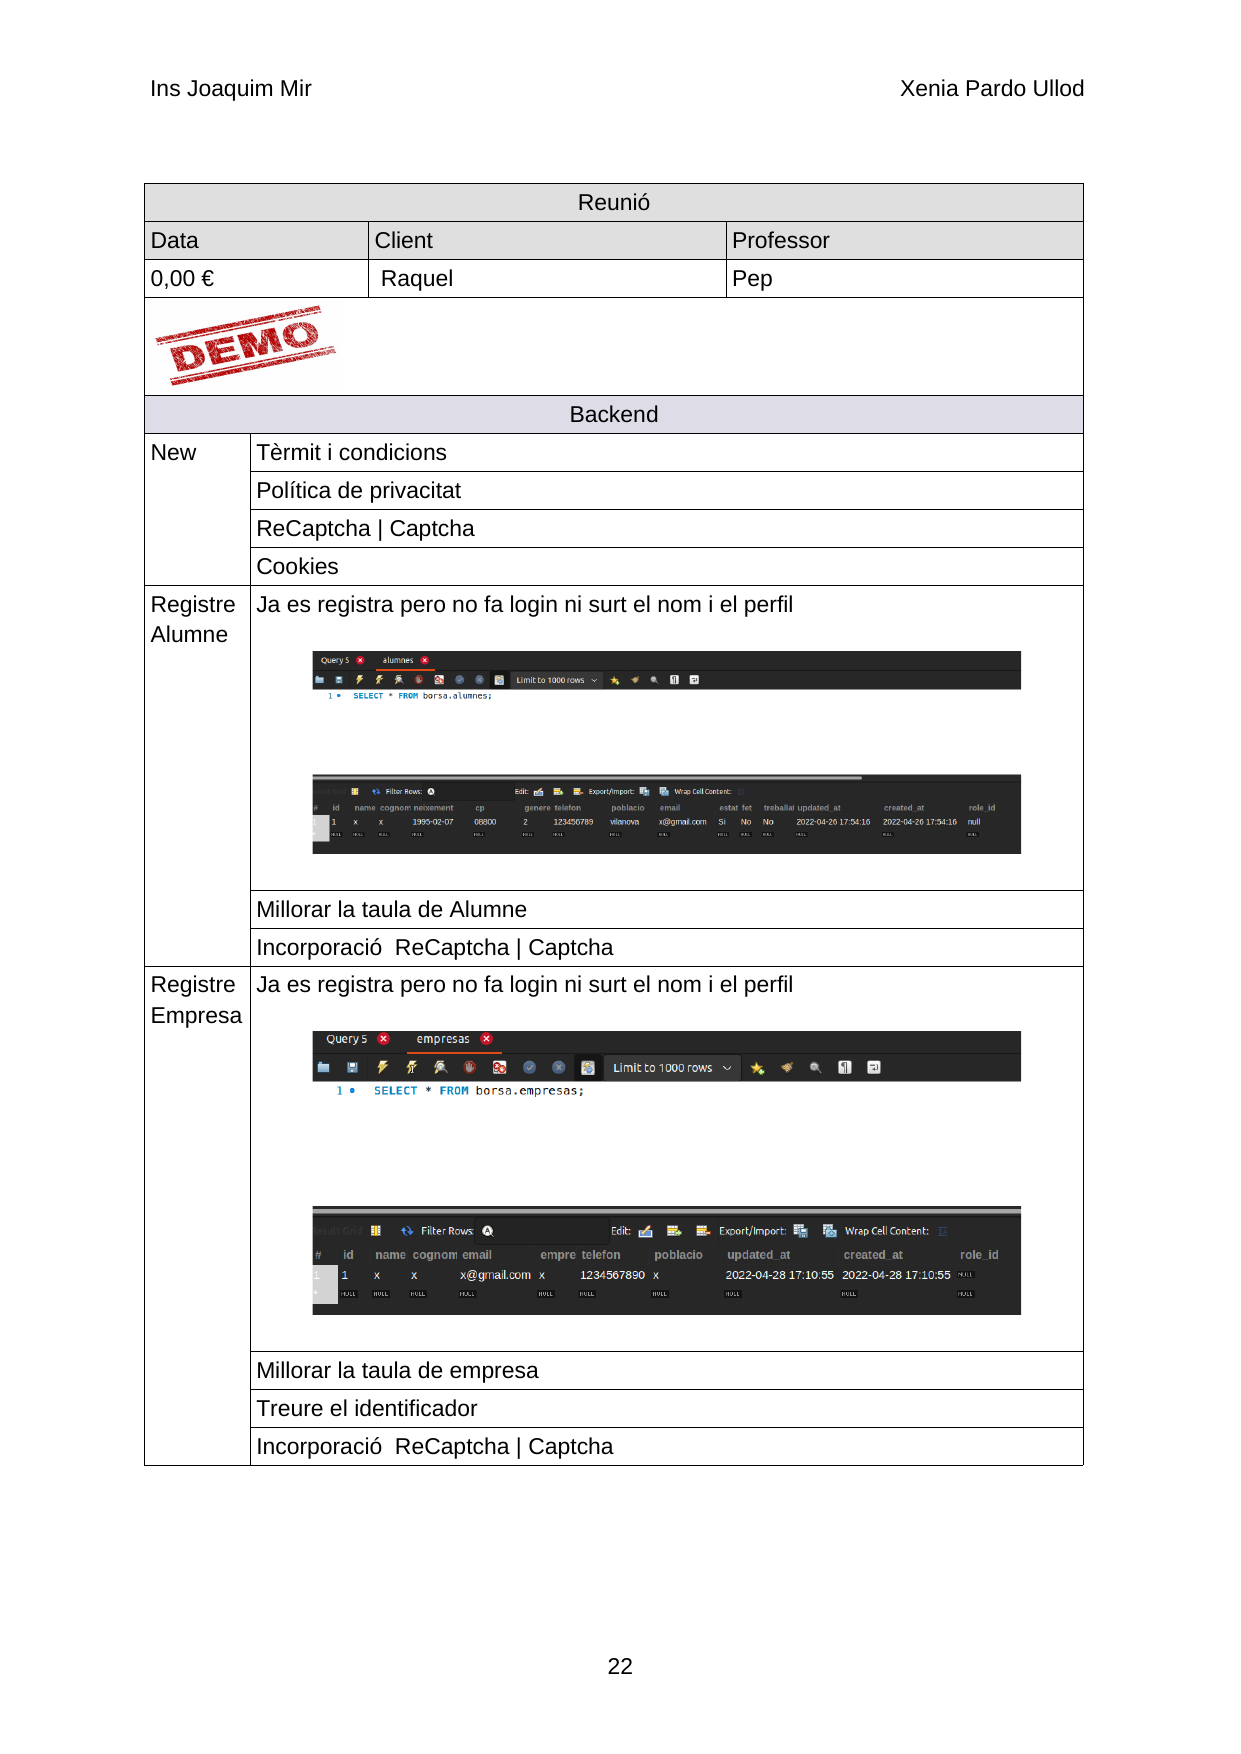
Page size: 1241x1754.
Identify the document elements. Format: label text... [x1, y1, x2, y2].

table_cell ReCaptcha | Captcha [251, 510, 1083, 547]
table_cell Millorar la taula de empresa [251, 1352, 1083, 1389]
table_cell Registre Alumne [145, 586, 250, 966]
picture [312, 1031, 1022, 1315]
table_cell 0,00 € [145, 260, 368, 297]
table_cell Tèrmit i condicions [251, 434, 1083, 471]
table_header Reunió [145, 184, 1083, 221]
table_cell Ja es registra pero no fa login ni surt el nom i el perfil [251, 967, 1083, 1351]
table_cell Data [145, 222, 368, 259]
table_cell Política de privacitat [251, 472, 1083, 509]
table_cell Registre Empresa [145, 967, 250, 1465]
table_cell Treure el identificador [251, 1390, 1083, 1427]
table_cell New [145, 434, 250, 585]
table_cell Millorar la taula de Alumne [251, 891, 1083, 928]
table_cell Backend [145, 396, 1083, 433]
table_cell Incorporació ReCaptcha | Captcha [251, 1428, 1083, 1465]
picture [148, 300, 343, 391]
picture [312, 651, 1022, 854]
table_cell Client [369, 222, 726, 259]
table_cell Cookies [251, 548, 1083, 585]
table_cell Ja es registra pero no fa login ni surt el nom i el perfil [251, 586, 1083, 890]
table_cell Incorporació ReCaptcha | Captcha [251, 929, 1083, 966]
table_cell Raquel [369, 260, 726, 297]
table_cell Professor [727, 222, 1083, 259]
table_cell [145, 298, 1083, 395]
table_cell Pep [727, 260, 1083, 297]
